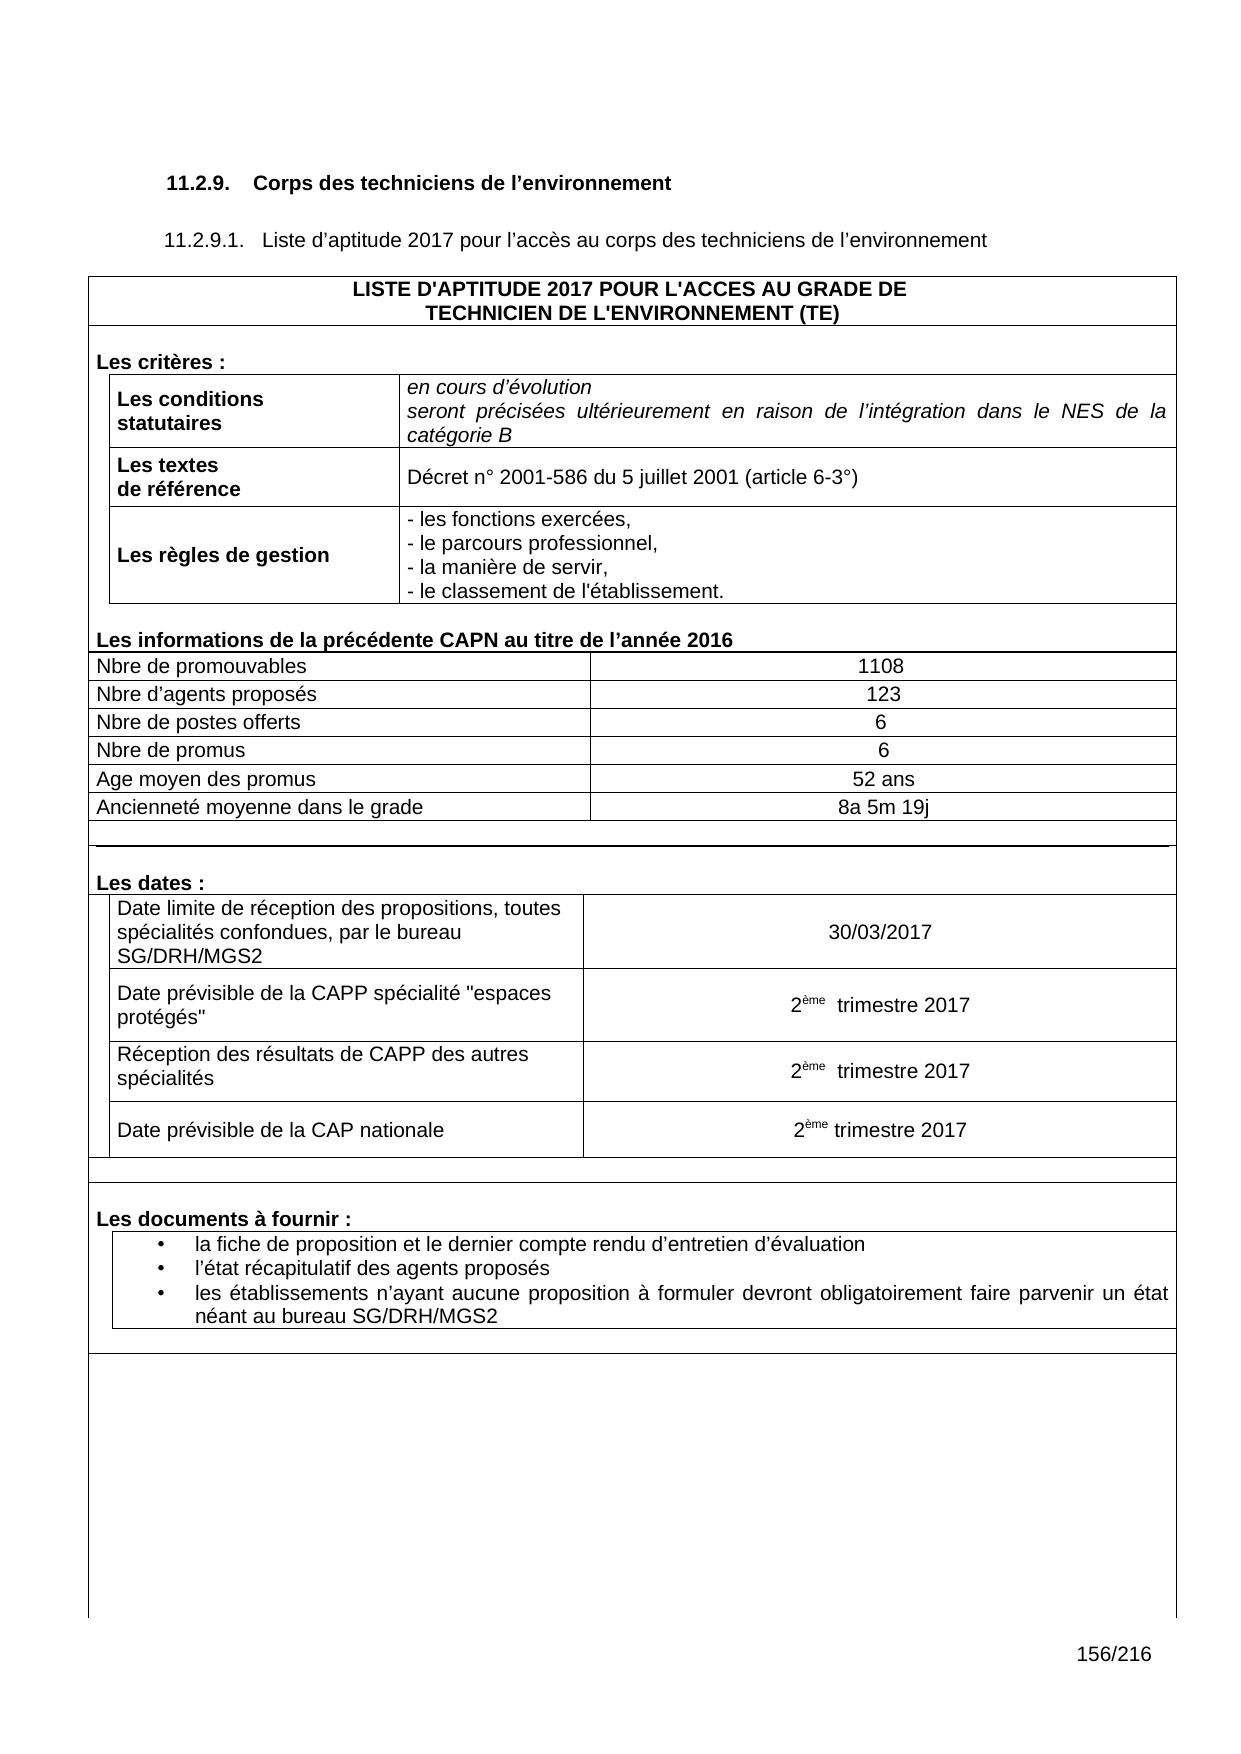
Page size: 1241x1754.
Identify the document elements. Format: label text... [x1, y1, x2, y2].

table_cell 2ème trimestre 2017 [584, 1042, 1176, 1101]
table_cell Les textes de référence [110, 448, 399, 506]
table_cell 2ème trimestre 2017 [584, 969, 1176, 1041]
table_cell Réception des résultats de CAPP des autres spécialités [110, 1042, 583, 1101]
table_cell - les fonctions exercées, - le parcours professionnel, - la manière de servir, - le classement de l'établissement. [400, 507, 1176, 602]
table_cell 123 [591, 681, 1176, 708]
table_cell 1108 [591, 653, 1176, 679]
table_cell [89, 447, 109, 506]
table_cell [89, 374, 109, 447]
table_cell 52 ans [591, 765, 1176, 792]
table_cell [89, 603, 1176, 627]
table_cell [89, 506, 109, 602]
table_cell Décret n° 2001-586 du 5 juillet 2001 (article 6-3°) [400, 448, 1176, 506]
table_cell 6 [591, 709, 1176, 736]
table_cell la fiche de proposition et le dernier compte rendu d’entretien d’évaluation l’état récapitulatif des agents proposés les établissements n’ayant aucune proposition à formuler devront obligatoirement faire parvenir un état néant au bureau SG/DRH/MGS2 [113, 1232, 1176, 1328]
table_cell Ancienneté moyenne dans le grade [89, 793, 590, 820]
table_cell [584, 1158, 1176, 1182]
table_cell Date prévisible de la CAPP spécialité "espaces protégés" [110, 969, 583, 1041]
table_cell Nbre de promus [89, 737, 590, 764]
subtitle Corps des techniciens de l’environnement [91, 171, 1152, 195]
table_cell [89, 1158, 584, 1182]
table_cell 2ème trimestre 2017 [584, 1102, 1176, 1157]
table_header LISTE D'APTITUDE 2017 POUR L'ACCES AU GRADE DE TECHNICIEN DE L'ENVIRONNEMENT (TE) [89, 277, 1176, 325]
table_cell Date limite de réception des propositions, toutes spécialités confondues, par le bureau SG/DRH/MGS2 [110, 895, 583, 968]
table_cell [89, 821, 1176, 845]
table_cell 6 [591, 737, 1176, 764]
table_cell 8a 5m 19j [591, 793, 1176, 820]
table_cell Les dates : [89, 846, 1176, 894]
table_cell [89, 1328, 1176, 1353]
table_cell Les informations de la précédente CAPN au titre de l’année 2016 [89, 628, 1176, 651]
table_cell Nbre de promouvables [89, 653, 590, 679]
table_cell Nbre de postes offerts [89, 709, 590, 736]
table_cell Age moyen des promus [89, 765, 590, 792]
table_cell Les conditions statutaires [110, 375, 399, 447]
table_cell Les règles de gestion [110, 507, 399, 602]
table_cell Nbre d’agents proposés [89, 681, 590, 708]
table_cell en cours d’évolution seront précisées ultérieurement en raison de l’intégration dans le NES de la catégorie B [400, 375, 1176, 447]
table_cell 30/03/2017 [584, 895, 1176, 968]
subtitle Liste d’aptitude 2017 pour l’accès au corps des techniciens de l’environnement [88, 228, 1152, 252]
table_cell Les documents à fournir : [89, 1183, 1176, 1231]
table_cell [89, 895, 109, 1157]
table_cell [89, 1354, 1176, 1618]
table_cell Date prévisible de la CAP nationale [110, 1102, 583, 1157]
table_cell Les critères : [89, 326, 1176, 374]
table_cell [89, 1231, 112, 1328]
